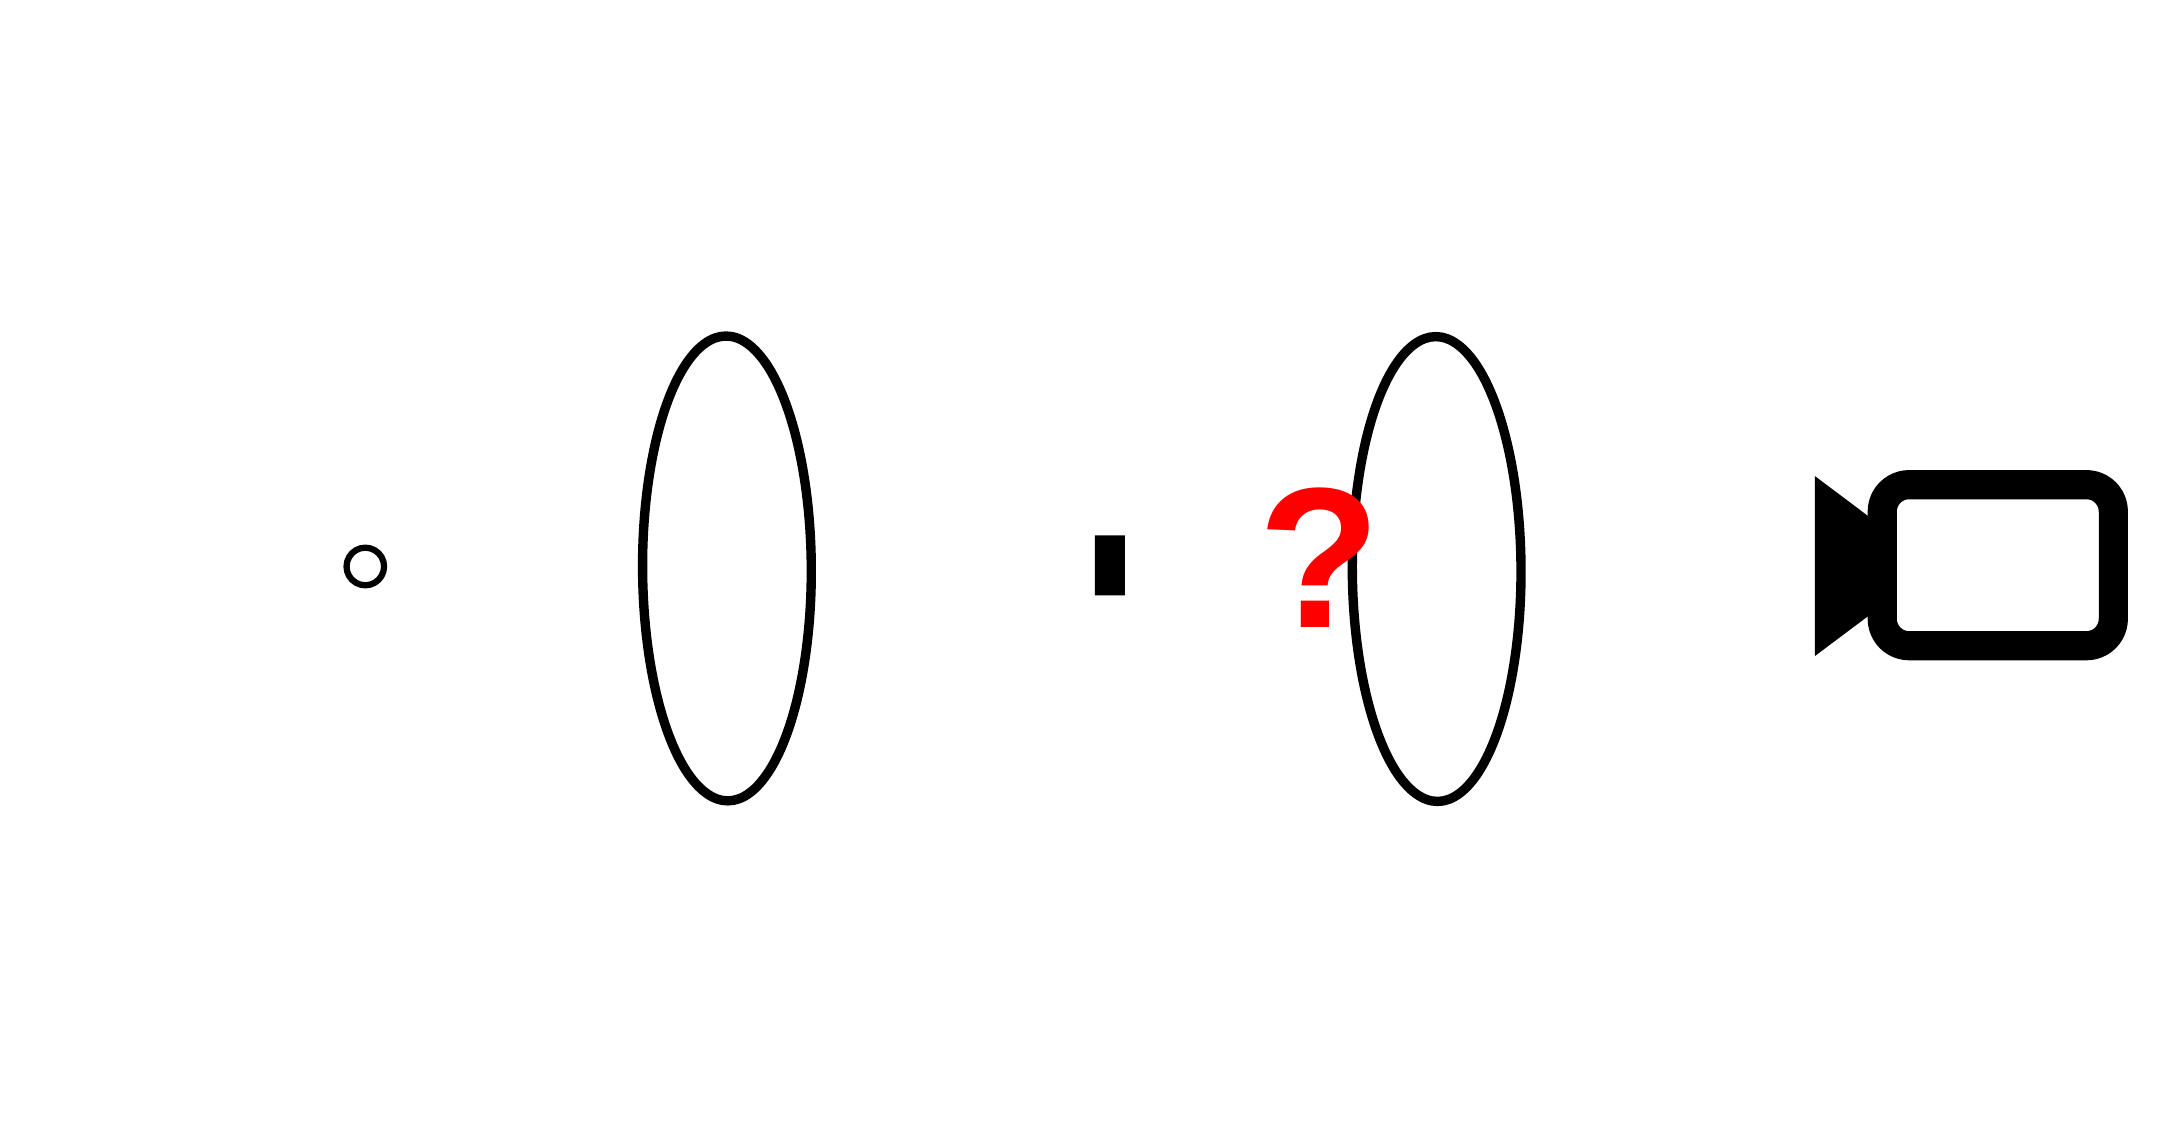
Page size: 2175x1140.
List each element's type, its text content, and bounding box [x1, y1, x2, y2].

text_box ? [1215, 439, 1426, 678]
text_box [1882, 484, 2114, 646]
text_box [1814, 476, 1875, 657]
text_box [642, 0, 1747, 1140]
